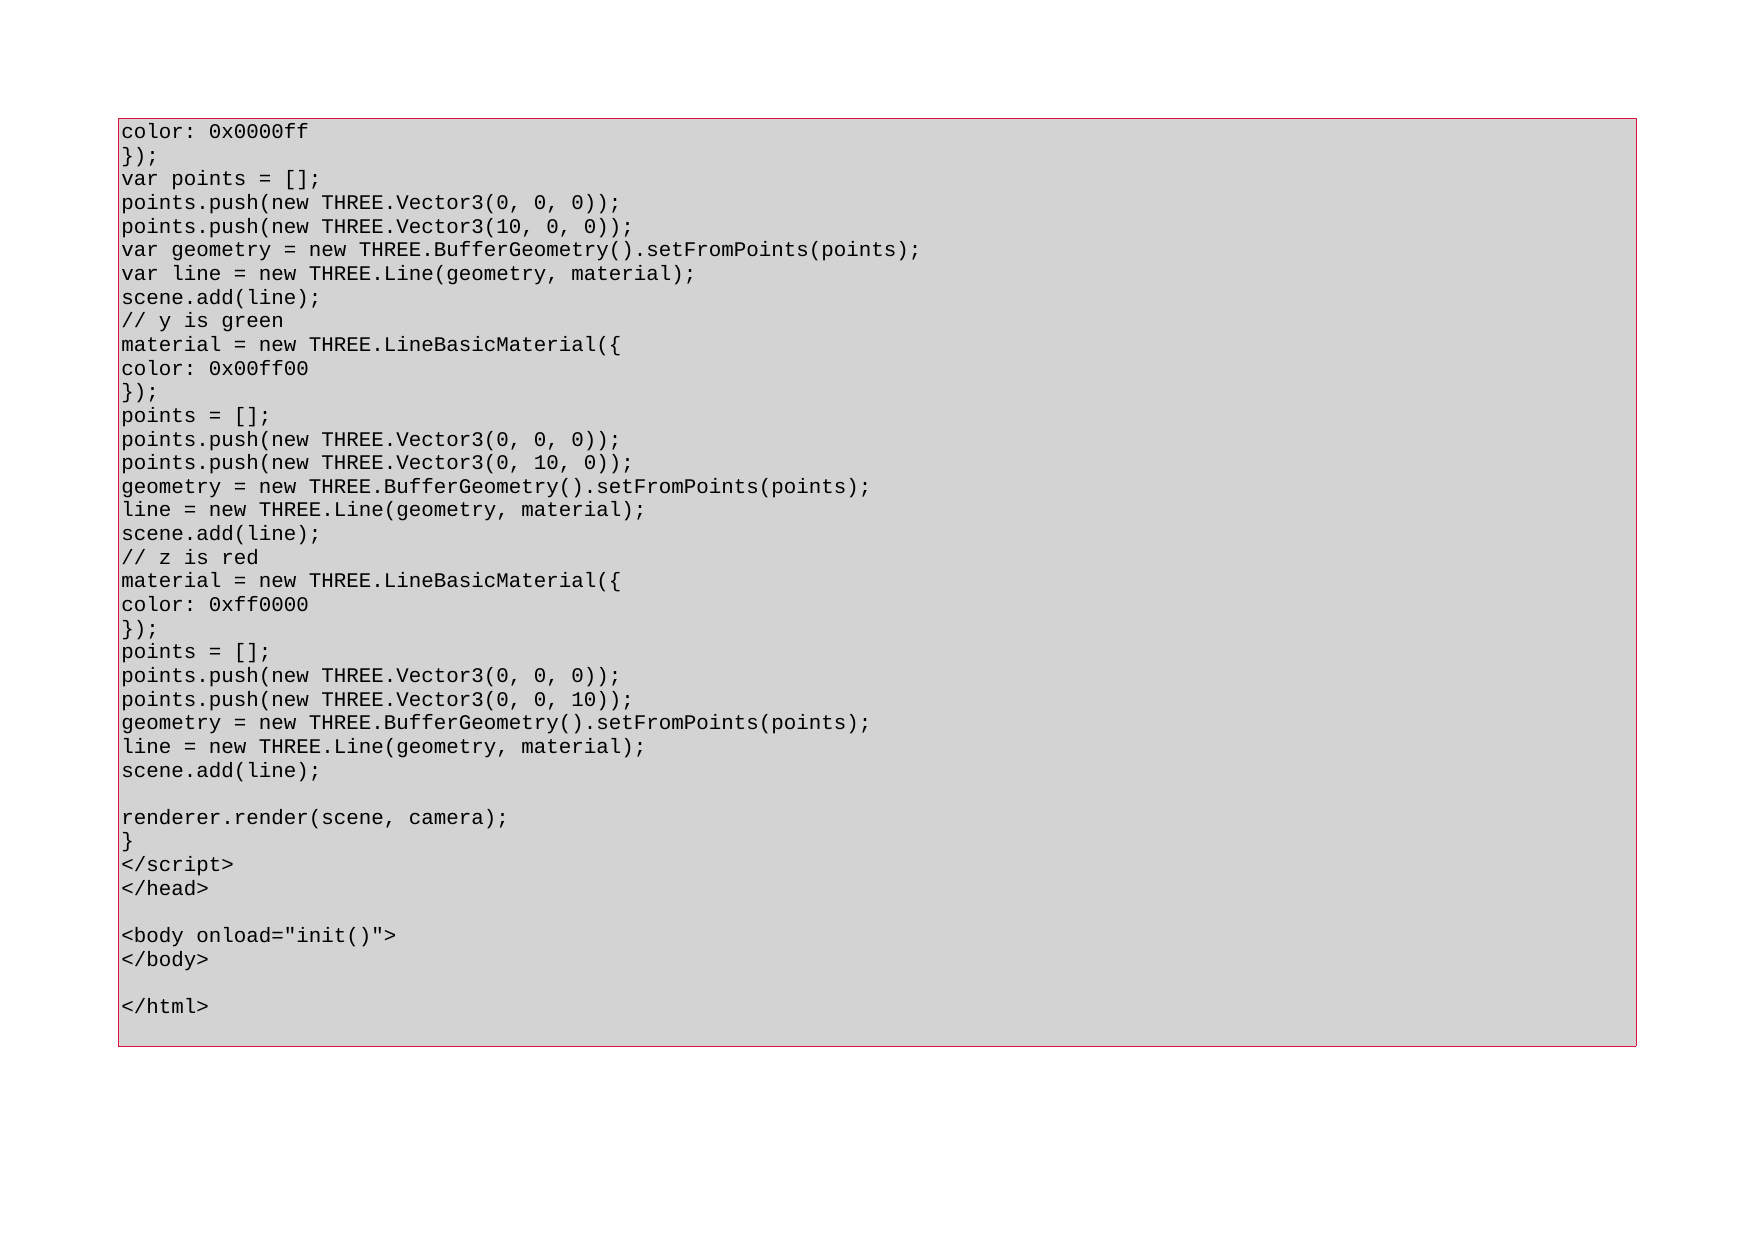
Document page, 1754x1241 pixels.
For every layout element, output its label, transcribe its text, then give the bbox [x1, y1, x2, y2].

text material = new THREE.LineBasicMaterial({ [119, 567, 1636, 591]
text line = new THREE.Line(geometry, material); [119, 733, 1636, 757]
text material = new THREE.LineBasicMaterial({ [119, 331, 1636, 354]
text geometry = new THREE.BufferGeometry().setFromPoints(points); [119, 473, 1636, 496]
text points = []; [119, 638, 1636, 662]
text points.push(new THREE.Vector3(10, 0, 0)); [119, 213, 1636, 236]
text line = new THREE.Line(geometry, material); [119, 496, 1636, 520]
text points = []; [119, 402, 1636, 426]
text scene.add(line); [119, 757, 1636, 780]
text scene.add(line); [119, 520, 1636, 544]
text </body> [119, 946, 1636, 969]
text </html> [119, 993, 1636, 1017]
text renderer.render(scene, camera); [119, 804, 1636, 827]
text color: 0x0000ff [119, 119, 1636, 142]
text points.push(new THREE.Vector3(0, 0, 0)); [119, 662, 1636, 686]
text <body onload="init()"> [119, 922, 1636, 946]
text }); [119, 615, 1636, 638]
text var points = []; [119, 165, 1636, 189]
text points.push(new THREE.Vector3(0, 0, 0)); [119, 189, 1636, 213]
text // z is red [119, 544, 1636, 567]
text points.push(new THREE.Vector3(0, 0, 0)); [119, 426, 1636, 449]
text points.push(new THREE.Vector3(0, 0, 10)); [119, 686, 1636, 709]
text </script> [119, 851, 1636, 875]
text // y is green [119, 307, 1636, 331]
text var geometry = new THREE.BufferGeometry().setFromPoints(points); [119, 236, 1636, 260]
text color: 0x00ff00 [119, 354, 1636, 378]
text scene.add(line); [119, 284, 1636, 307]
text } [119, 827, 1636, 851]
text points.push(new THREE.Vector3(0, 10, 0)); [119, 449, 1636, 473]
text color: 0xff0000 [119, 591, 1636, 615]
text </head> [119, 875, 1636, 898]
text }); [119, 142, 1636, 165]
text }); [119, 378, 1636, 402]
text geometry = new THREE.BufferGeometry().setFromPoints(points); [119, 709, 1636, 733]
text var line = new THREE.Line(geometry, material); [119, 260, 1636, 284]
